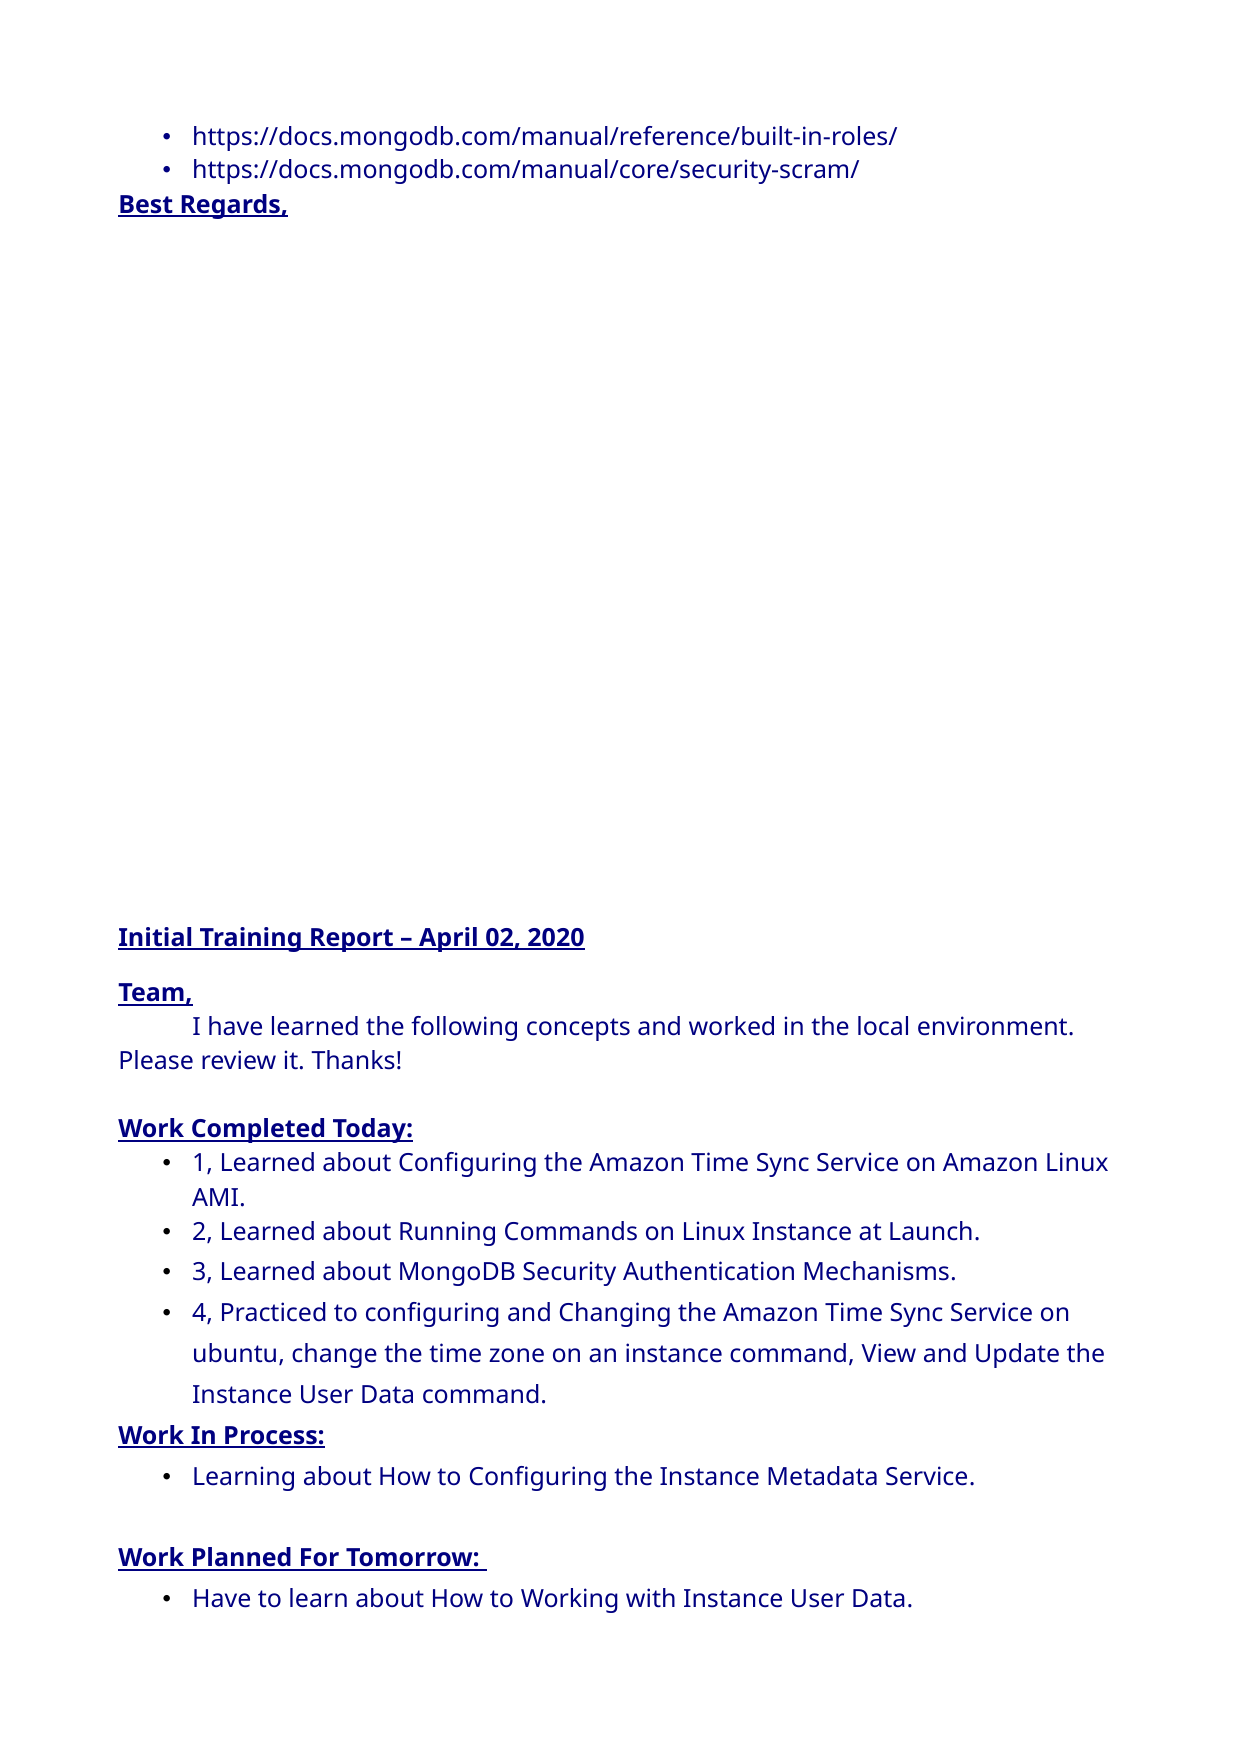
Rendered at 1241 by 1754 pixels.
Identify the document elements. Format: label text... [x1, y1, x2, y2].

text Work In Process: [118, 1417, 1122, 1451]
list https://docs.mongodb.com/manual/reference/built-in-roles/ [162, 118, 1122, 152]
text Work Completed Today: [118, 1111, 1122, 1145]
list 2, Learned about Running Commands on Linux Instance at Launch. [162, 1213, 1122, 1247]
list https://docs.mongodb.com/manual/core/security-scram/ [162, 152, 1122, 186]
text Best Regards, [118, 186, 1122, 220]
list Have to learn about How to Working with Instance User Data. [162, 1581, 1122, 1615]
text Work Planned For Tomorrow: [118, 1540, 1122, 1574]
list Learning about How to Configuring the Instance Metadata Service. [162, 1458, 1122, 1492]
text I have learned the following concepts and worked in the local environment. Please review it. Thanks! [118, 1009, 1122, 1077]
text Team, [118, 975, 1122, 1009]
list 3, Learned about MongoDB Security Authentication Mechanisms. [162, 1254, 1122, 1288]
list 1, Learned about Configuring the Amazon Time Sync Service on Amazon Linux AMI. [162, 1145, 1122, 1213]
text Initial Training Report – April 02, 2020 [118, 919, 1122, 953]
list 4, Practiced to configuring and Changing the Amazon Time Sync Service on ubuntu, change the time zone on an instance command, View and Update the Instance User Data command. [162, 1295, 1122, 1411]
